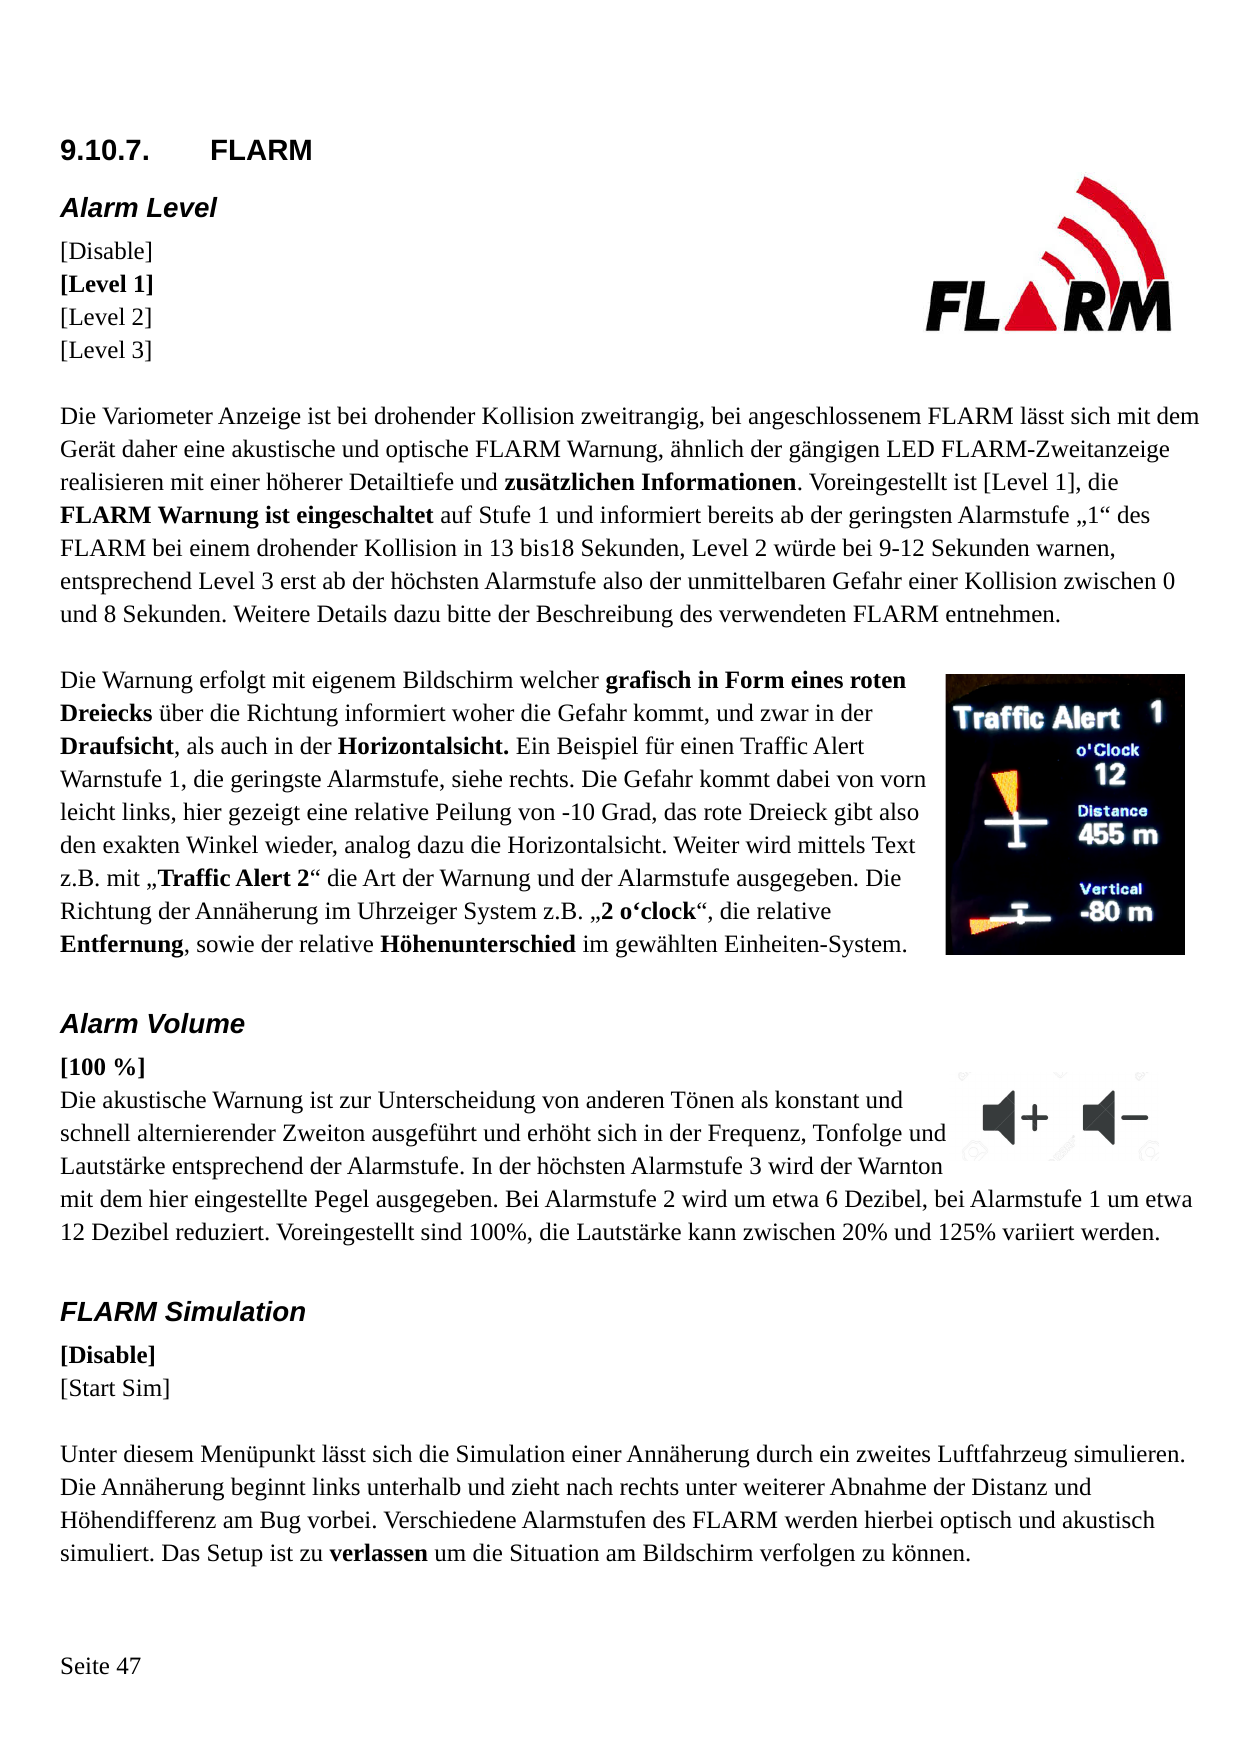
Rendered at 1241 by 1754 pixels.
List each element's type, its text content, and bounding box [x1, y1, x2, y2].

text [Level 3] [60, 335, 1207, 364]
subtitle Alarm Level [60, 191, 922, 223]
text [1174, 269, 1207, 298]
text Die Variometer Anzeige ist bei drohender Kollision zweitrangig, bei angeschlossenem FLARM lässt sich mit dem Gerät daher eine akustische und optische FLARM Warnung, ähnlich der gängigen LED FLARM-Zweitanzeige realisieren mit einer höherer Detailtiefe und zusätzlichen Informationen. Voreingestellt ist [Level 1], die FLARM Warnung ist eingeschaltet auf Stufe 1 und informiert bereits ab der geringsten Alarmstufe „1“ des FLARM bei einem drohender Kollision in 13 bis18 Sekunden, Level 2 würde bei 9-12 Sekunden warnen, entsprechend Level 3 erst ab der höchsten Alarmstufe also der unmittelbaren Gefahr einer Kollision zwischen 0 und 8 Sekunden. Weitere Details dazu bitte der Beschreibung des verwendeten FLARM entnehmen. [60, 401, 1207, 628]
picture [945, 674, 1185, 955]
subtitle FLARM Simulation [60, 1296, 1207, 1328]
text Die Warnung erfolgt mit eigenem Bildschirm welcher grafisch in Form eines roten Dreiecks über die Richtung informiert woher die Gefahr kommt, und zwar in der Draufsicht, als auch in der Horizontalsicht. Ein Beispiel für einen Traffic Alert Warnstufe 1, die geringste Alarmstufe, siehe rechts. Die Gefahr kommt dabei von vorn leicht links, hier gezeigt eine relative Peilung von -10 Grad, das rote Dreieck gibt also den exakten Winkel wieder, analog dazu die Horizontalsicht. Weiter wird mittels Text z.B. mit „Traffic Alert 2“ die Art der Warnung und der Alarmstufe ausgegeben. Die Richtung der Annäherung im Uhrzeiger System z.B. „2 o‘clock“, die relative Entfernung, sowie der relative Höhenunterschied im gewählten Einheiten-System. [60, 665, 1207, 958]
text Unter diesem Menüpunkt lässt sich die Simulation einer Annäherung durch ein zweites Luftfahrzeug simulieren. Die Annäherung beginnt links unterhalb und zieht nach rechts unter weiterer Abnahme der Distanz und Höhendifferenz am Bug vorbei. Verschiedene Alarmstufen des FLARM werden hierbei optisch und akustisch simuliert. Das Setup ist zu verlassen um die Situation am Bildschirm verfolgen zu können. [60, 1439, 1207, 1567]
picture [949, 1072, 1160, 1161]
subtitle [1174, 191, 1207, 223]
text [Level 1] [60, 269, 922, 298]
text Die akustische Warnung ist zur Unterscheidung von anderen Tönen als konstant und schnell alternierender Zweiton ausgeführt und erhöht sich in der Frequenz, Tonfolge und Lautstärke entsprechend der Alarmstufe. In der höchsten Alarmstufe 3 wird der Warnton mit dem hier eingestellte Pegel ausgegeben. Bei Alarmstufe 2 wird um etwa 6 Dezibel, bei Alarmstufe 1 um etwa 12 Dezibel reduziert. Voreingestellt sind 100%, die Lautstärke kann zwischen 20% und 125% variiert werden. [60, 1085, 1207, 1246]
subtitle Alarm Volume [60, 1008, 1207, 1040]
text [1174, 236, 1207, 264]
text [Disable] [60, 236, 922, 264]
text [Start Sim] [60, 1373, 1207, 1402]
text [Disable] [60, 1340, 1207, 1369]
text [100 %] [60, 1052, 1207, 1081]
text [Level 2] [60, 302, 922, 331]
picture [922, 172, 1174, 334]
subtitle FLARM [60, 133, 1207, 166]
text [1174, 302, 1207, 331]
